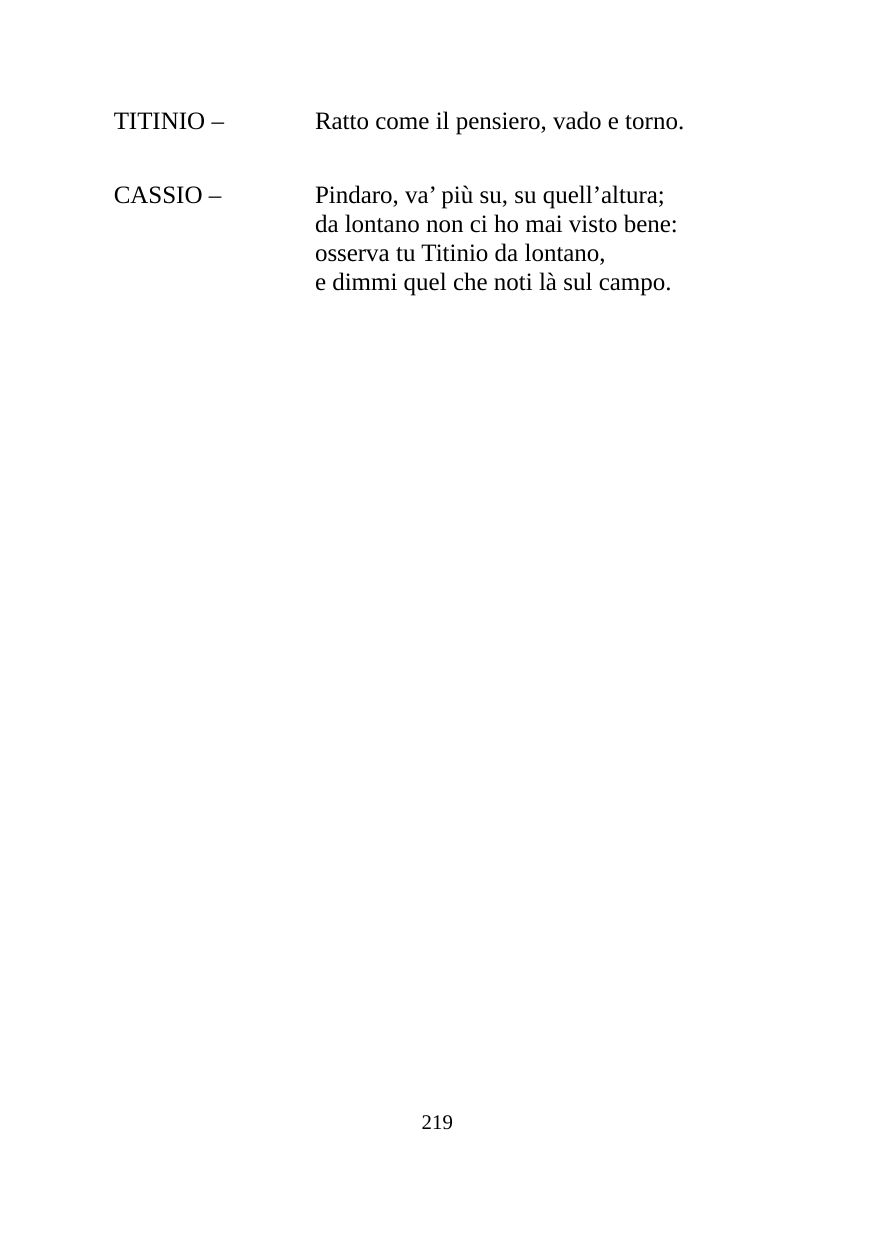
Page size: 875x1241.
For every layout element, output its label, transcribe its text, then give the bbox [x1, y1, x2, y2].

table_cell TITINIO – [106, 106, 307, 180]
table_cell Pindaro, va’ più su, su quell’altura; da lontano non ci ho mai visto bene: osserva tu Titinio da lontano, e dimmi quel che noti là sul campo. [308, 180, 768, 341]
table_cell CASSIO – [106, 180, 307, 341]
table_cell Ratto come il pensiero, vado e torno. [308, 106, 768, 180]
